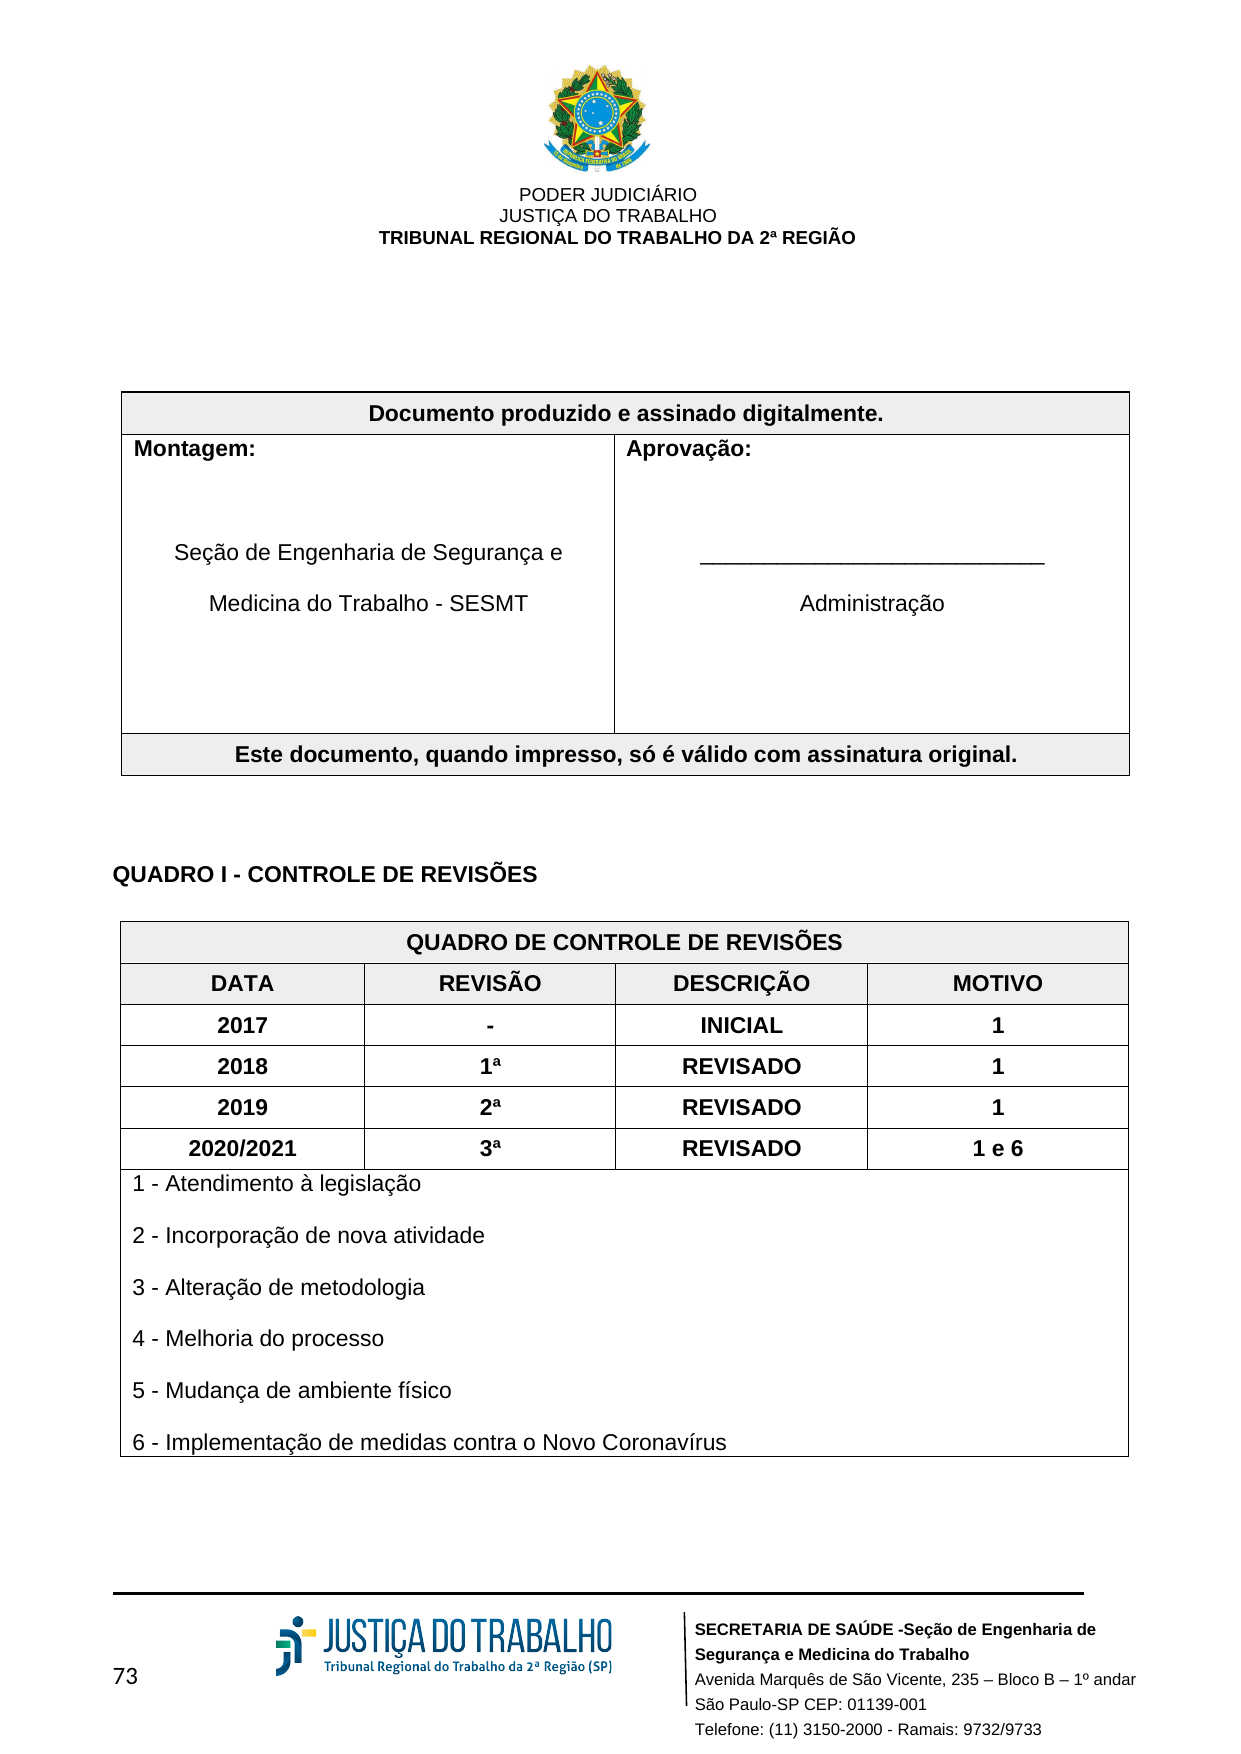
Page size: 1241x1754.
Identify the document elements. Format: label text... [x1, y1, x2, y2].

table_cell 1 e 6 [868, 1129, 1128, 1169]
table_cell REVISADO [616, 1087, 867, 1127]
subtitle QUADRO I - CONTROLE DE REVISÕES [112, 861, 1122, 887]
table_cell Aprovação: ___________________________ Administração [615, 435, 1129, 733]
table_cell 2ª [365, 1087, 615, 1127]
picture [276, 1616, 612, 1676]
table_cell 1 [868, 1087, 1128, 1127]
table_cell 1 [868, 1046, 1128, 1086]
table_cell 3ª [365, 1129, 615, 1169]
table_cell 2020/2021 [121, 1129, 364, 1169]
table_cell INICIAL [616, 1005, 867, 1045]
table_cell 1ª [365, 1046, 615, 1086]
table_header Documento produzido e assinado digitalmente. [122, 393, 1129, 434]
table_cell 2017 [121, 1005, 364, 1045]
table_header QUADRO DE CONTROLE DE REVISÕES [121, 922, 1128, 962]
table_cell MOTIVO [868, 964, 1128, 1004]
table_cell REVISADO [616, 1046, 867, 1086]
table_cell 1 - Atendimento à legislação 2 - Incorporação de nova atividade 3 - Alteração de metodologia 4 - Melhoria do processo 5 - Mudança de ambiente físico 6 - Implementação de medidas contra o Novo Coronavírus [121, 1170, 1128, 1456]
table_cell 2018 [121, 1046, 364, 1086]
table_cell 2019 [121, 1087, 364, 1127]
picture [543, 65, 650, 172]
table_cell DATA [121, 964, 364, 1004]
table_cell Este documento, quando impresso, só é válido com assinatura original. [122, 734, 1129, 775]
table_cell REVISADO [616, 1129, 867, 1169]
table_cell DESCRIÇÃO [616, 964, 867, 1004]
table_cell REVISÃO [365, 964, 615, 1004]
table_cell 1 [868, 1005, 1128, 1045]
table_cell - [365, 1005, 615, 1045]
table_cell Montagem: Seção de Engenharia de Segurança e Medicina do Trabalho - SESMT [122, 435, 614, 733]
